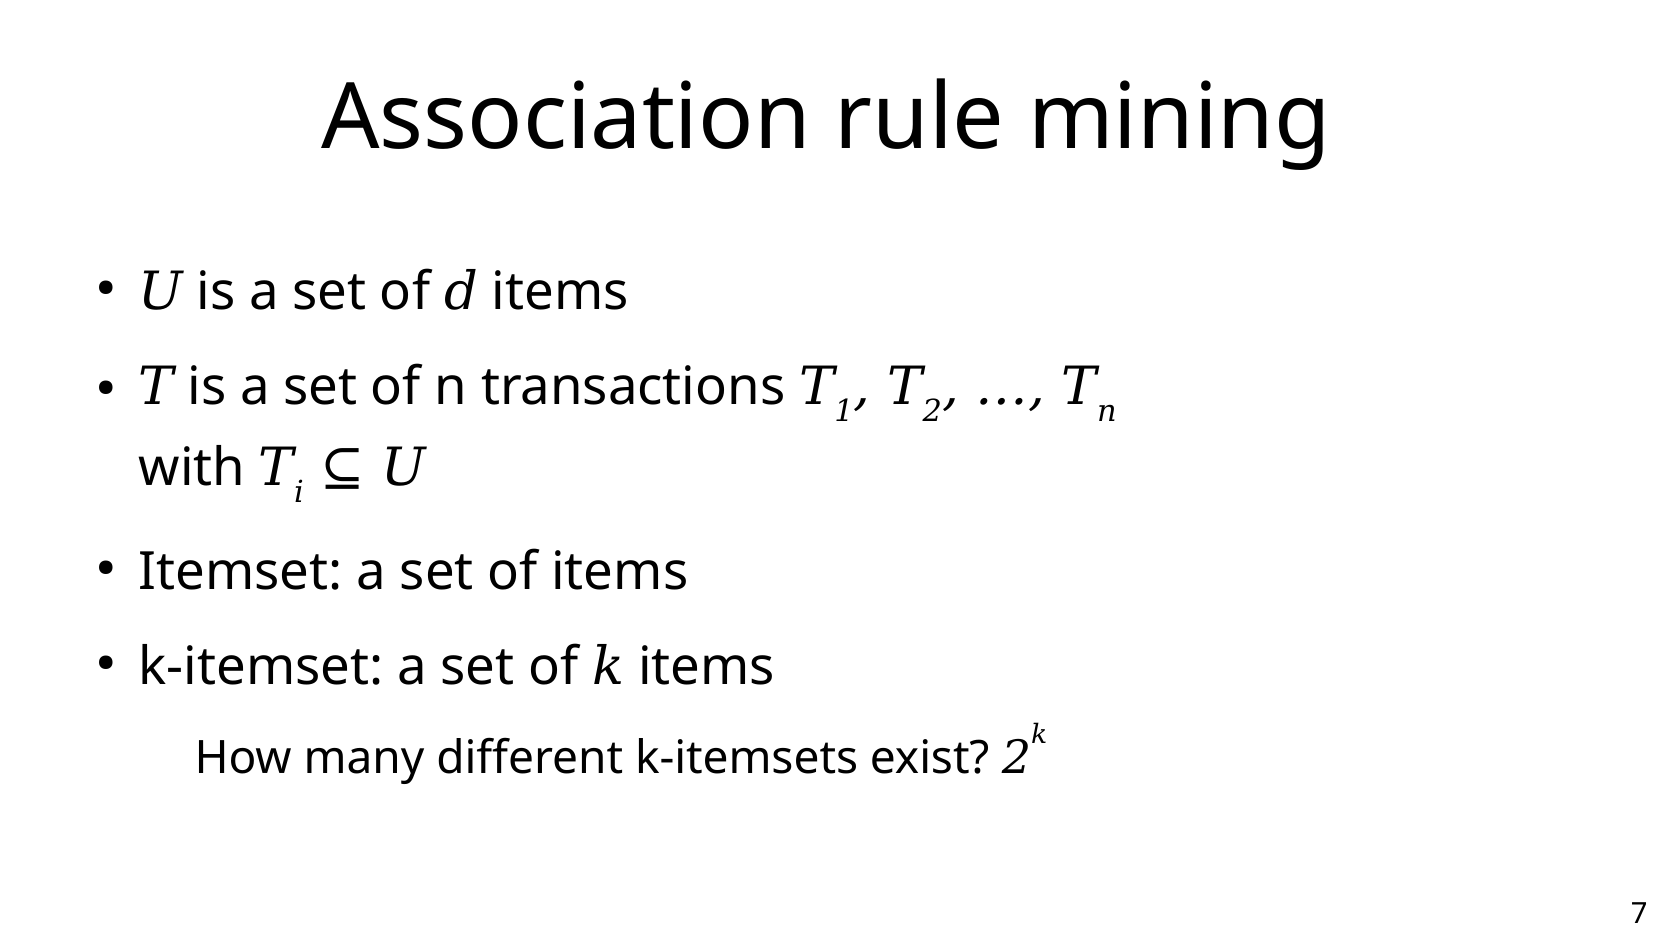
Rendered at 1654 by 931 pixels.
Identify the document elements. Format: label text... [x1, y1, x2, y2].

list U is a set of d items T is a set of n transactions T1, T2, …, Tn with Ti ⊆ U Itemset: a set of items k-itemset: a set of k items How many different k-itemsets exist? 2k [82, 253, 1571, 793]
title Association rule mining [82, 1, 1571, 226]
